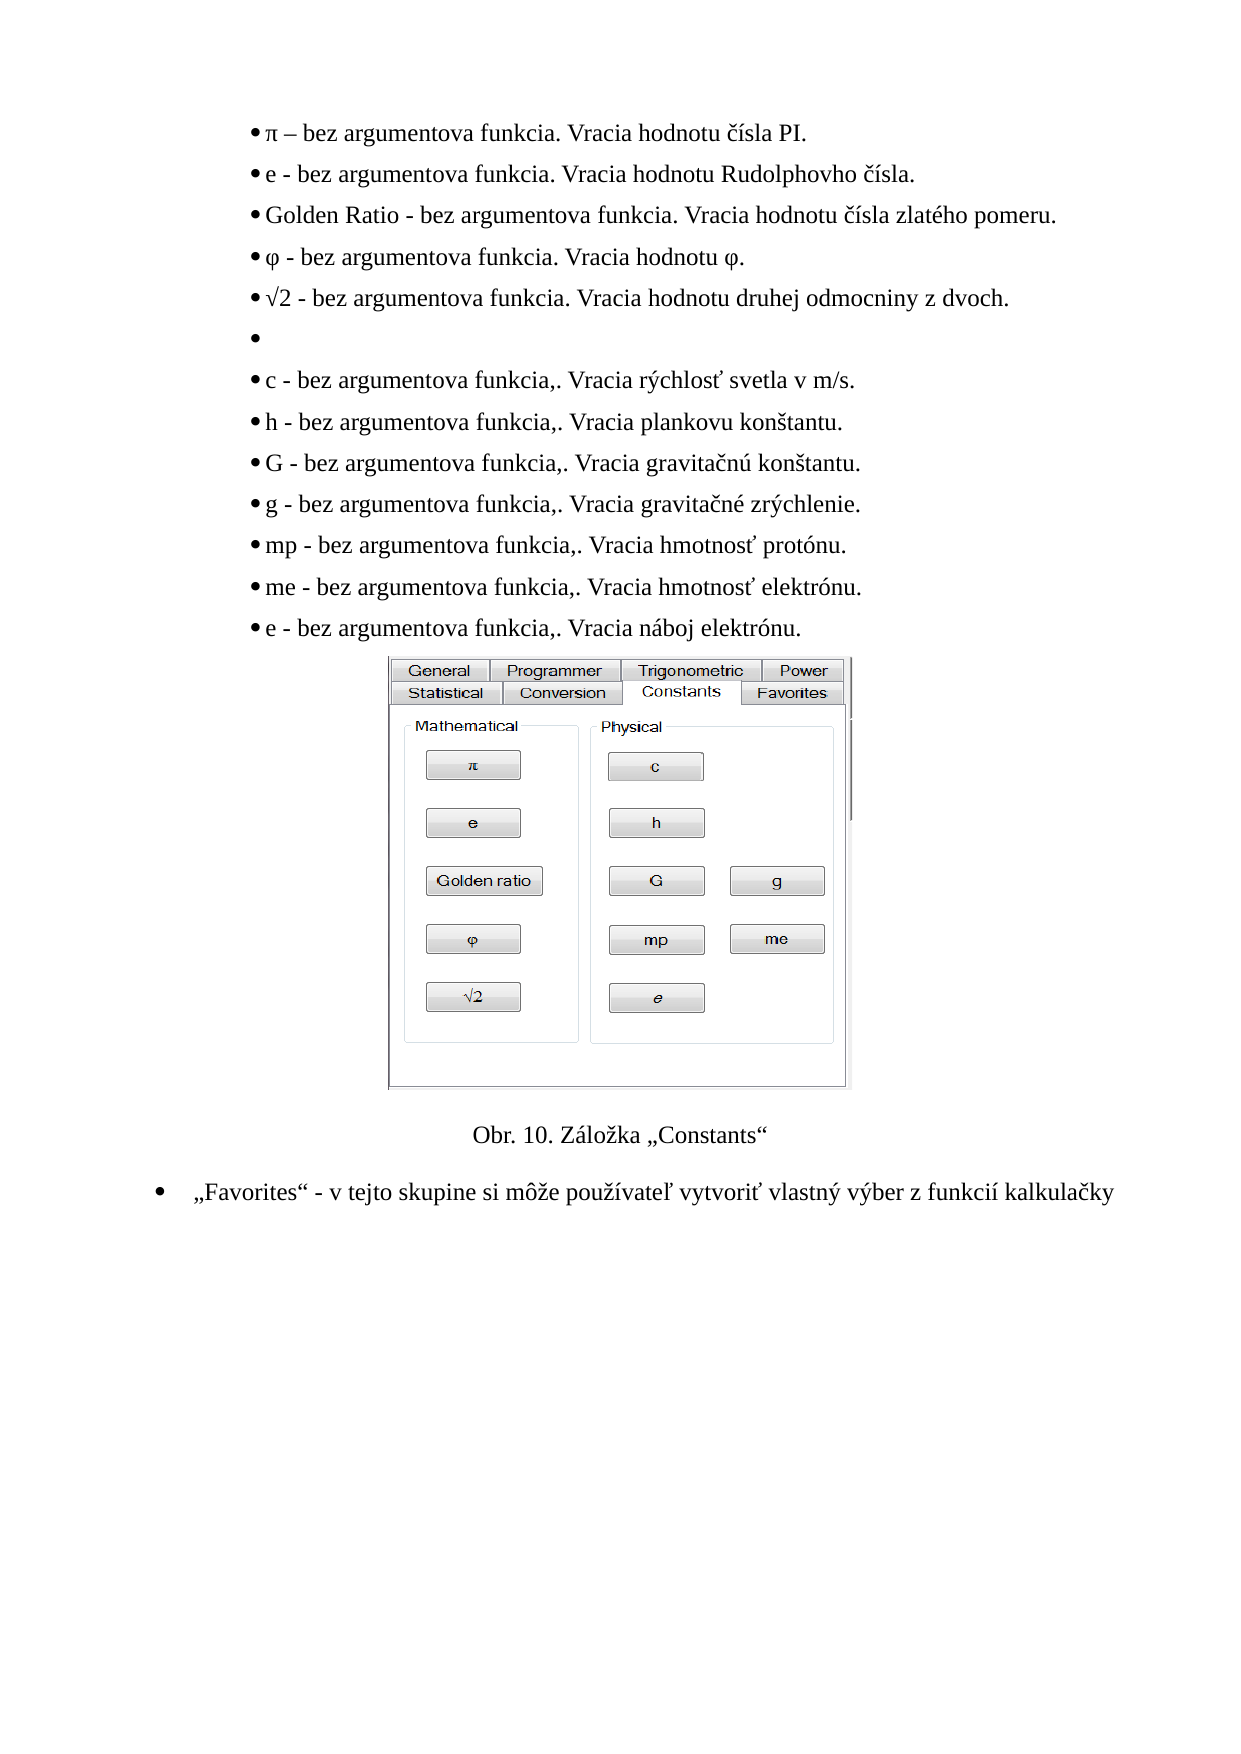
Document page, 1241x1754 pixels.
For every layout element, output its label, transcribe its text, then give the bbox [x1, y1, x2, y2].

list G - bez argumentova funkcia,. Vracia gravitačnú konštantu. [251, 448, 1122, 477]
list φ - bez argumentova funkcia. Vracia hodnotu φ. [251, 242, 1122, 271]
picture [388, 656, 853, 1090]
text Obr. 10. Záložka „Constants“ [118, 1120, 1122, 1149]
list h - bez argumentova funkcia,. Vracia plankovu konštantu. [251, 407, 1122, 436]
list e - bez argumentova funkcia. Vracia hodnotu Rudolphovho čísla. [251, 159, 1122, 188]
list c - bez argumentova funkcia,. Vracia rýchlosť svetla v m/s. [251, 366, 1122, 394]
list Golden Ratio - bez argumentova funkcia. Vracia hodnotu čísla zlatého pomeru. [251, 201, 1122, 229]
list √2 - bez argumentova funkcia. Vracia hodnotu druhej odmocniny z dvoch. [251, 283, 1122, 312]
list mp - bez argumentova funkcia,. Vracia hmotnosť protónu. [251, 531, 1122, 559]
list e - bez argumentova funkcia,. Vracia náboj elektrónu. [251, 613, 1122, 642]
list „Favorites“ - v tejto skupine si môže používateľ vytvoriť vlastný výber z funkcií kalkulačky [156, 1177, 1122, 1206]
list me - bez argumentova funkcia,. Vracia hmotnosť elektrónu. [251, 572, 1122, 601]
list g - bez argumentova funkcia,. Vracia gravitačné zrýchlenie. [251, 489, 1122, 518]
list π – bez argumentova funkcia. Vracia hodnotu čísla PI. [251, 118, 1122, 147]
